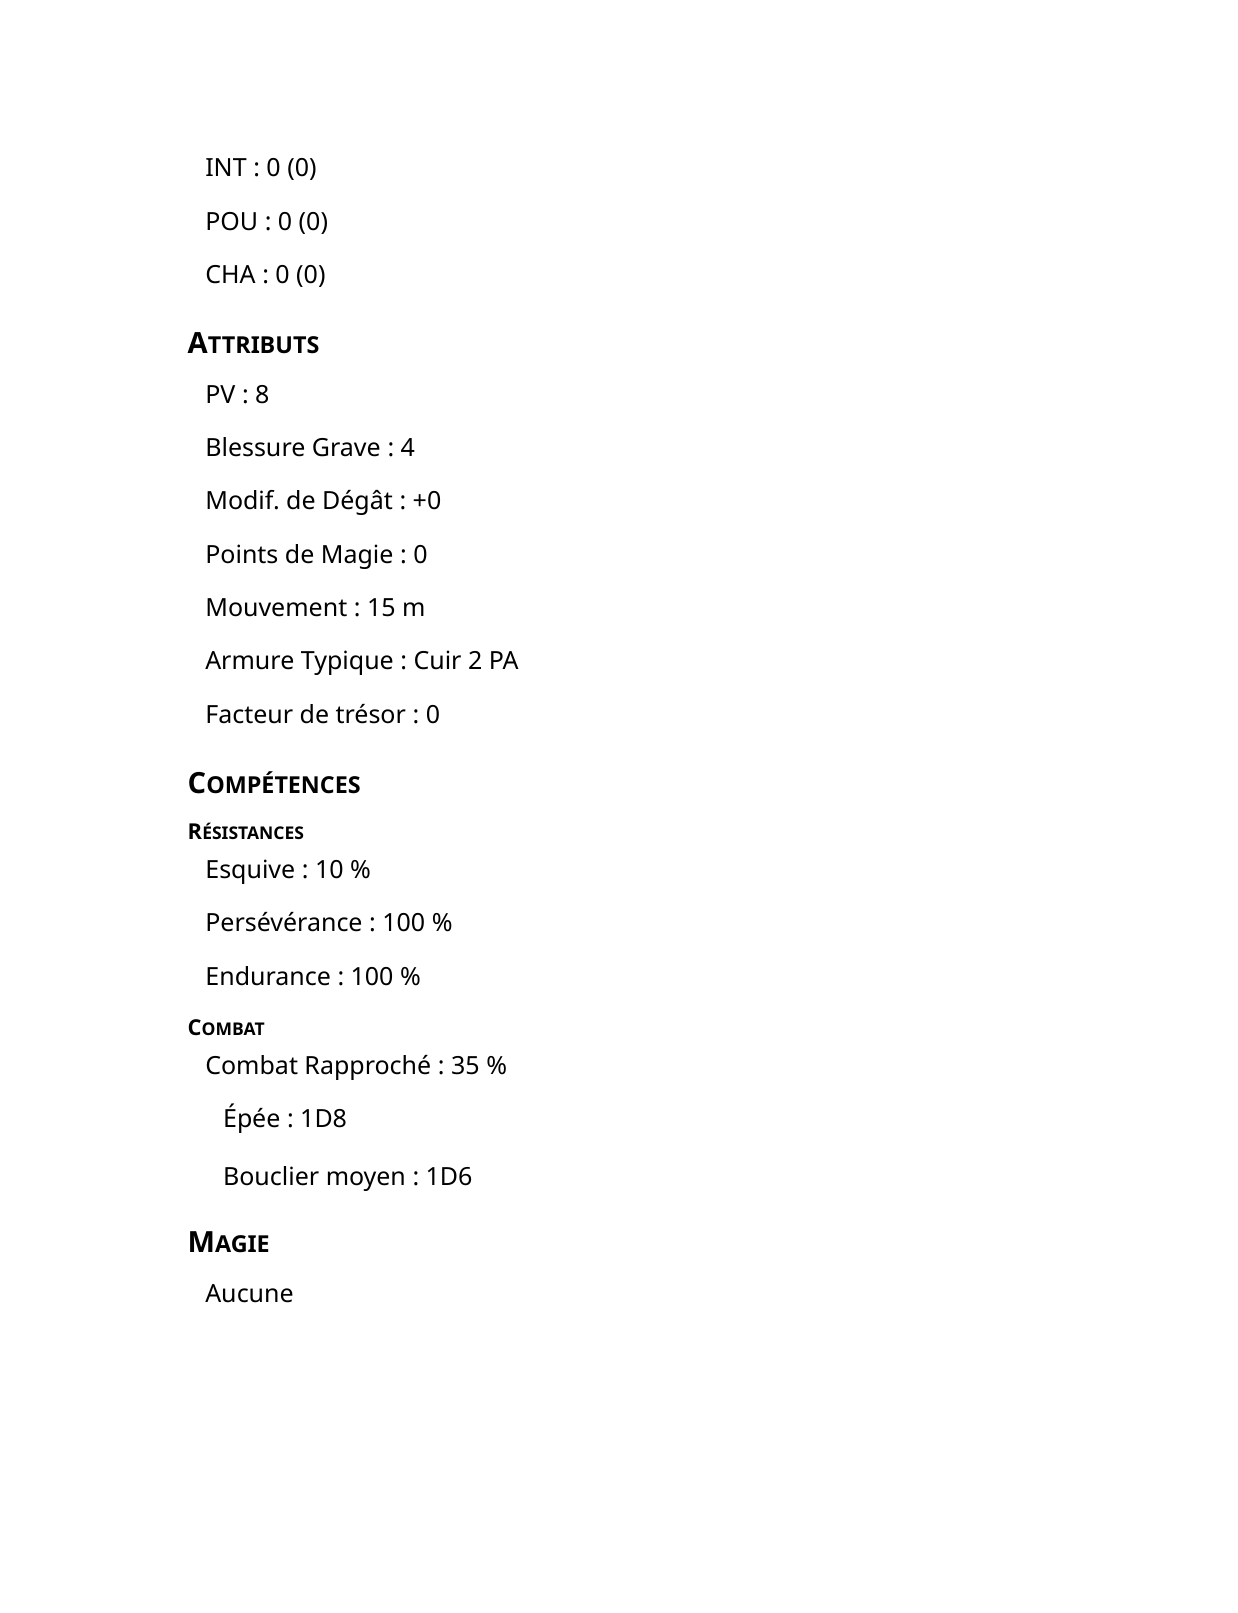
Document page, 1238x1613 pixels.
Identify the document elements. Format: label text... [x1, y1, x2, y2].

text Aucune [187, 1275, 1050, 1309]
text Mouvement : 15 m [187, 590, 1050, 624]
list Bouclier moyen : 1D6 [223, 1159, 1050, 1193]
text CHA : 0 (0) [187, 257, 1050, 291]
text Armure Typique : Cuir 2 PA [187, 643, 1050, 677]
text Facteur de trésor : 0 [187, 696, 1050, 730]
text Combat Rapproché : 35 % [187, 1047, 1050, 1082]
text Modif. de Dégât : +0 [187, 483, 1050, 517]
text Esquive : 10 % [187, 852, 1050, 886]
text Attributs [187, 322, 1050, 362]
text Blessure Grave : 4 [187, 430, 1050, 464]
text INT : 0 (0) [187, 150, 1050, 184]
text POU : 0 (0) [187, 203, 1050, 237]
text Résistances [187, 816, 1050, 846]
text Endurance : 100 % [187, 958, 1050, 992]
text Persévérance : 100 % [187, 905, 1050, 939]
text Compétences [187, 762, 1050, 802]
text Magie [187, 1221, 1050, 1261]
text Combat [187, 1012, 1050, 1042]
text PV : 8 [187, 376, 1050, 410]
list Épée : 1D8 [223, 1101, 1050, 1135]
text Points de Magie : 0 [187, 536, 1050, 570]
